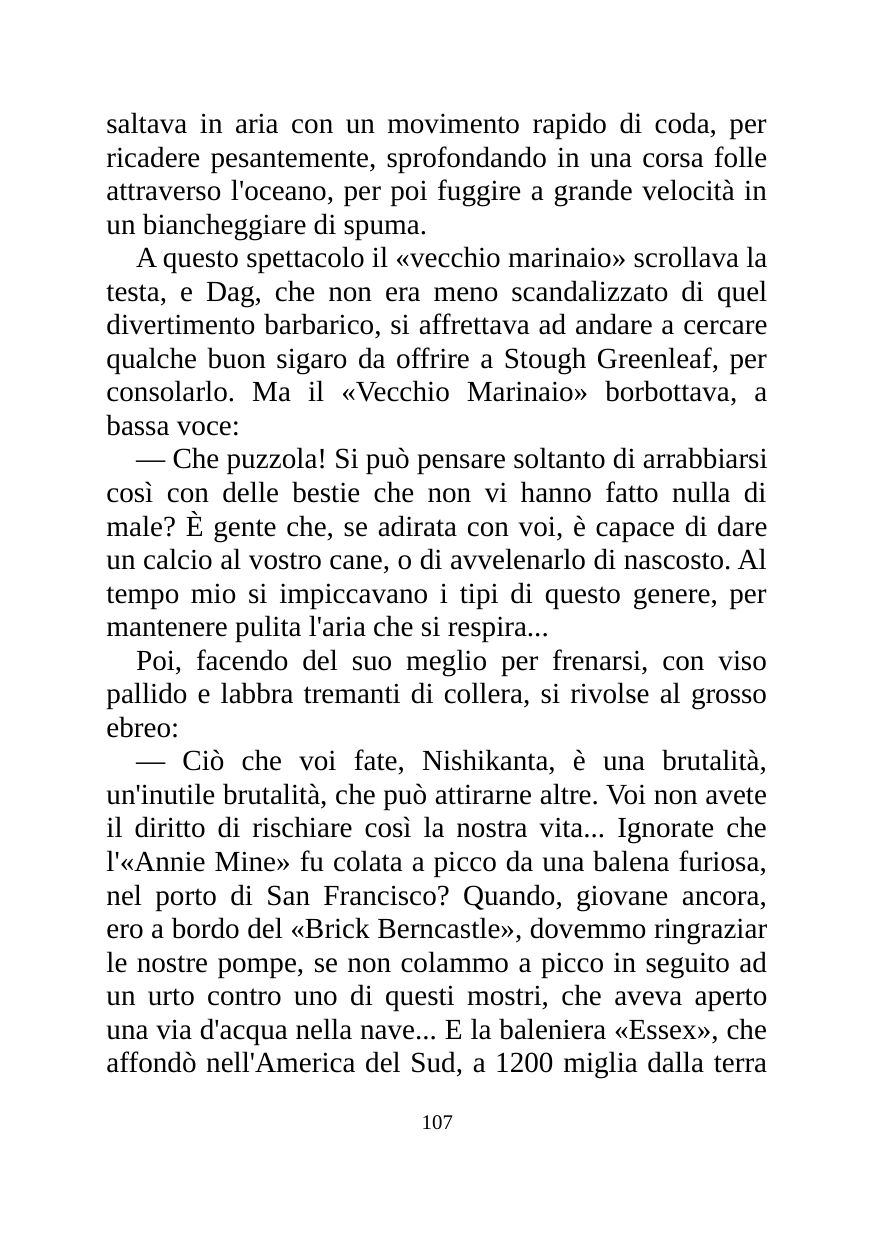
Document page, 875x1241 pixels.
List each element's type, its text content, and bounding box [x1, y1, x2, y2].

text — Che puzzola! Si può pensare soltanto di arrabbiarsi così con delle bestie che non vi hanno fatto nulla di male? È gente che, se adirata con voi, è capace di dare un calcio al vostro cane, o di avvelenarlo di nascosto. Al tempo mio si impiccavano i tipi di questo genere, per mantenere pulita l'aria che si respira... [106, 442, 768, 643]
text — Ciò che voi fate, Nishikanta, è una brutalità, un'inutile brutalità, che può attirarne altre. Voi non avete il diritto di rischiare così la nostra vita... Ignorate che l'«Annie Mine» fu colata a picco da una balena furiosa, nel porto di San Francisco? Quando, giovane ancora, ero a bordo del «Brick Berncastle», dovemmo ringraziar le nostre pompe, se non colammo a picco in seguito ad un urto contro uno di questi mostri, che aveva aperto una via d'acqua nella nave... E la baleniera «Essex», che affondò nell'America del Sud, a 1200 miglia dalla terra [106, 743, 768, 1079]
text saltava in aria con un movimento rapido di coda, per ricadere pesantemente, sprofondando in una corsa folle attraverso l'oceano, per poi fuggire a grande velocità in un biancheggiare di spuma. [106, 106, 768, 240]
text Poi, facendo del suo meglio per frenarsi, con viso pallido e labbra tremanti di collera, si rivolse al grosso ebreo: [106, 643, 768, 743]
text A questo spettacolo il «vecchio marinaio» scrollava la testa, e Dag, che non era meno scandalizzato di quel divertimento barbarico, si affrettava ad andare a cercare qualche buon sigaro da offrire a Stough Greenleaf, per consolarlo. Ma il «Vecchio Marinaio» borbottava, a bassa voce: [106, 240, 768, 442]
